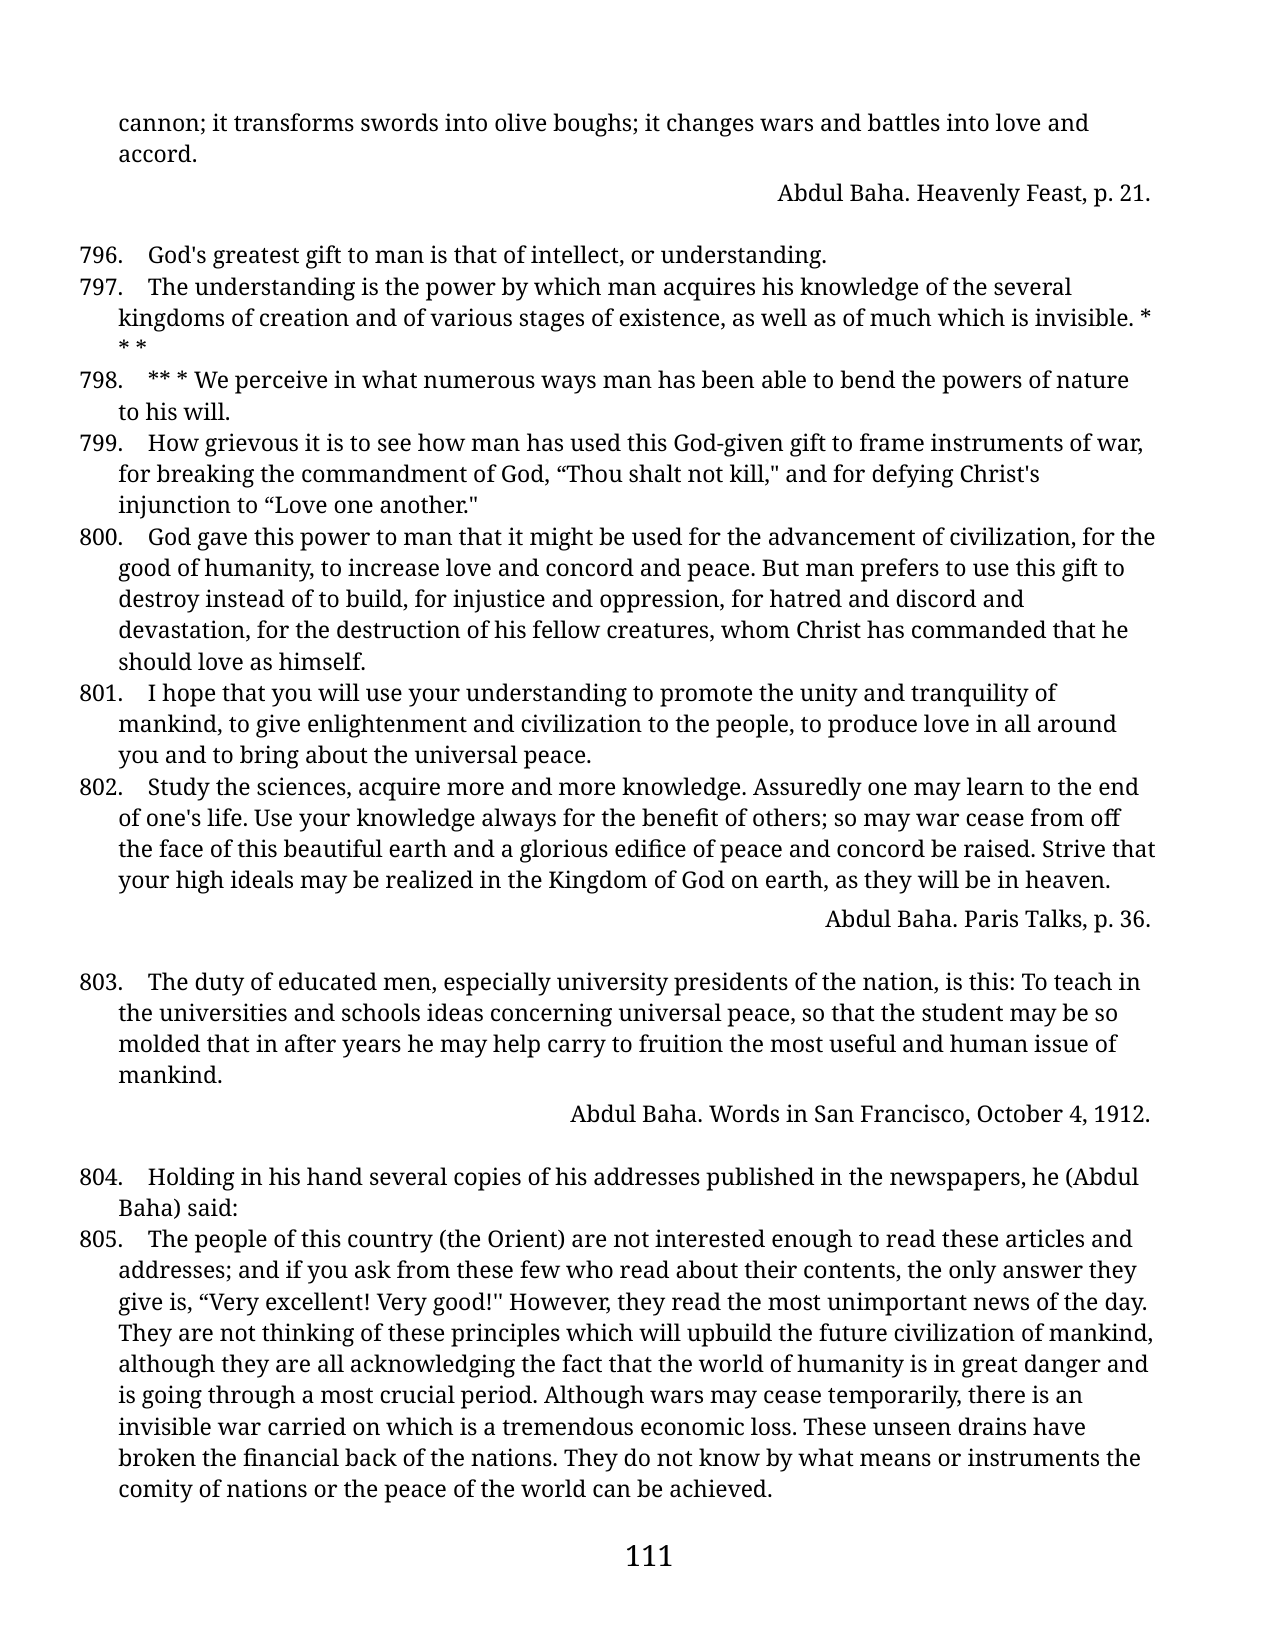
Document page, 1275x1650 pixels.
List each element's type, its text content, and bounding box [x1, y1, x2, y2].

list The people of this country (the Orient) are not interested enough to read these articles and addresses; and if you ask from these few who read about their contents, the only answer they give is, “Very excellent! Very good!'' However, they read the most unimportant news of the day. They are not thinking of these principles which will upbuild the future civilization of mankind, although they are all acknowledging the fact that the world of humanity is in great danger and is going through a most crucial period. Although wars may cease temporarily, there is an invisible war carried on which is a tremendous economic loss. These unseen drains have broken the financial back of the nations. They do not know by what means or instruments the comity of nations or the peace of the world can be achieved. [79, 1223, 1157, 1504]
list Holding in his hand several copies of his addresses published in the newspapers, he (Abdul Baha) said: [79, 1160, 1157, 1223]
list The understanding is the power by which man acquires his knowledge of the several kingdoms of creation and of various stages of existence, as well as of much which is invisible. * * * [79, 270, 1157, 364]
list God's greatest gift to man is that of intellect, or understanding. [79, 239, 1157, 270]
list The duty of educated men, especially university presidents of the nation, is this: To teach in the universities and schools ideas concerning universal peace, so that the student may be so molded that in after years he may help carry to fruition the most useful and human issue of mankind. [79, 965, 1157, 1090]
list ** * We perceive in what numerous ways man has been able to bend the powers of nature to his will. [79, 364, 1157, 427]
text Abdul Baha. Words in San Francisco, October 4, 1912. [118, 1098, 1157, 1129]
text Abdul Baha. Heavenly Feast, p. 21. [118, 177, 1157, 208]
list Study the sciences, acquire more and more knowledge. Assuredly one may learn to the end of one's life. Use your knowledge always for the benefit of others; so may war cease from off the face of this beautiful earth and a glorious edifice of peace and concord be raised. Strive that your high ideals may be realized in the Kingdom of God on earth, as they will be in heaven. [79, 770, 1157, 895]
list cannon; it transforms swords into olive boughs; it changes wars and battles into love and accord. [79, 107, 1157, 169]
list How grievous it is to see how man has used this God-given gift to frame instruments of war, for breaking the commandment of God, “Thou shalt not kill," and for defying Christ's injunction to “Love one another." [79, 427, 1157, 520]
list God gave this power to man that it might be used for the advancement of civilization, for the good of humanity, to increase love and concord and peace. But man prefers to use this gift to destroy instead of to build, for injustice and oppression, for hatred and discord and devastation, for the destruction of his fellow creatures, whom Christ has commanded that he should love as himself. [79, 520, 1157, 677]
text Abdul Baha. Paris Talks, p. 36. [118, 903, 1157, 934]
list I hope that you will use your understanding to promote the unity and tranquility of mankind, to give enlightenment and civilization to the people, to produce love in all around you and to bring about the universal peace. [79, 677, 1157, 770]
